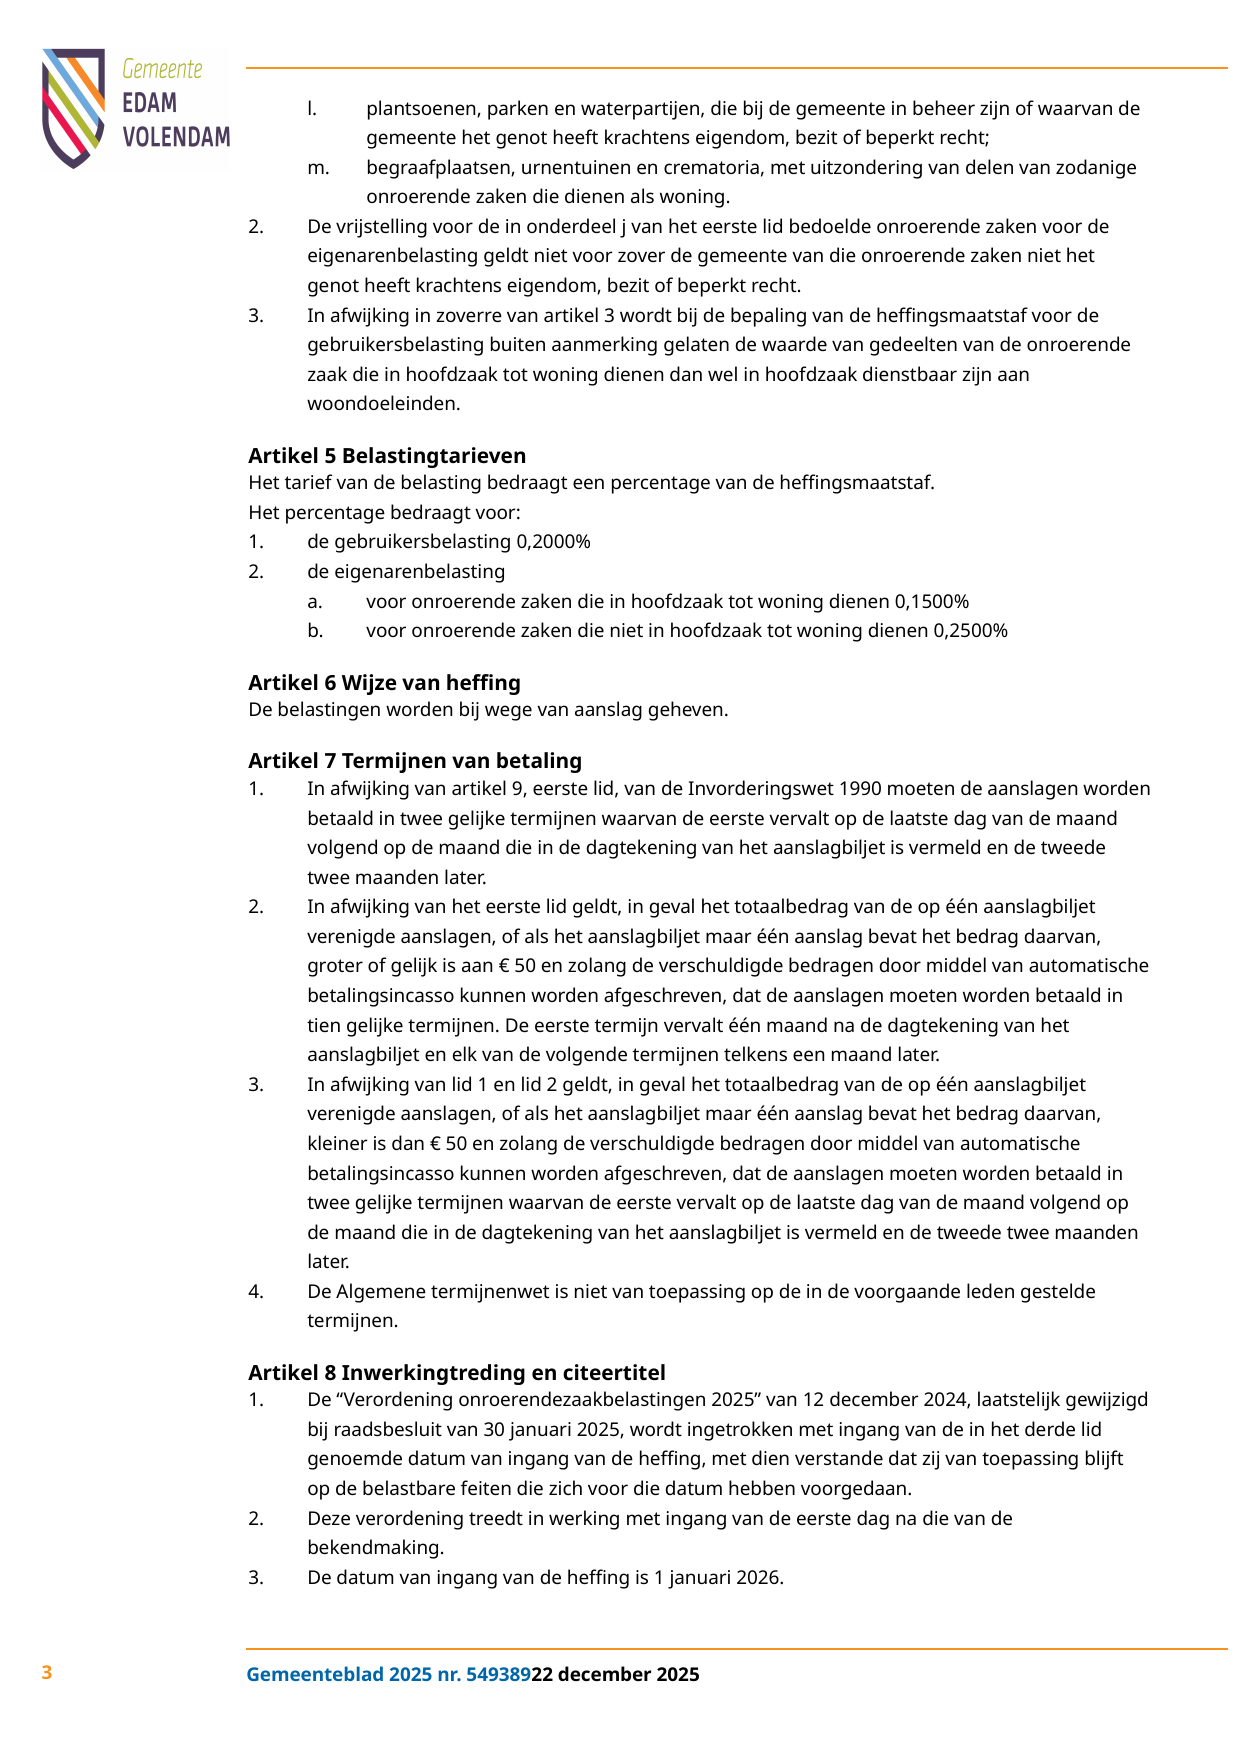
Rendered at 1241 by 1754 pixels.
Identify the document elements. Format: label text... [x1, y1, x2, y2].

list In afwijking van het eerste lid geldt, in geval het totaalbedrag van de op één aanslagbiljet verenigde aanslagen, of als het aanslagbiljet maar één aanslag bevat het bedrag daarvan, groter of gelijk is aan € 50 en zolang de verschuldigde bedragen door middel van automatische betalingsincasso kunnen worden afgeschreven, dat de aanslagen moeten worden betaald in tien gelijke termijnen. De eerste termijn vervalt één maand na de dagtekening van het aanslagbiljet en elk van de volgende termijnen telkens een maand later. [248, 893, 1152, 1067]
list voor onroerende zaken die in hoofdzaak tot woning dienen 0,1500% [307, 588, 1152, 613]
list In afwijking van lid 1 en lid 2 geldt, in geval het totaalbedrag van de op één aanslagbiljet verenigde aanslagen, of als het aanslagbiljet maar één aanslag bevat het bedrag daarvan, kleiner is dan € 50 en zolang de verschuldigde bedragen door middel van automatische betalingsincasso kunnen worden afgeschreven, dat de aanslagen moeten worden betaald in twee gelijke termijnen waarvan de eerste vervalt op de laatste dag van de maand volgend op de maand die in de dagtekening van het aanslagbiljet is vermeld en de tweede twee maanden later. [248, 1071, 1152, 1274]
list De “Verordening onroerendezaakbelastingen 2025” van 12 december 2024, laatstelijk gewijzigd bij raadsbesluit van 30 januari 2025, wordt ingetrokken met ingang van de in het derde lid genoemde datum van ingang van de heffing, met dien verstande dat zij van toepassing blijft op de belastbare feiten die zich voor die datum hebben voorgedaan. [248, 1386, 1152, 1501]
list In afwijking in zoverre van artikel 3 wordt bij de bepaling van de heffingsmaatstaf voor de gebruikersbelasting buiten aanmerking gelaten de waarde van gedeelten van de onroerende zaak die in hoofdzaak tot woning dienen dan wel in hoofdzaak dienstbaar zijn aan woondoeleinden. [248, 302, 1152, 416]
list de gebruikersbelasting 0,2000% [248, 529, 1152, 554]
text Artikel 8 Inwerkingtreding en citeertitel [248, 1358, 1152, 1386]
list De Algemene termijnenwet is niet van toepassing op de in de voorgaande leden gestelde termijnen. [248, 1278, 1152, 1333]
list De vrijstelling voor de in onderdeel j van het eerste lid bedoelde onroerende zaken voor de eigenarenbelasting geldt niet voor zover de gemeente van die onroerende zaken niet het genot heeft krachtens eigendom, bezit of beperkt recht. [248, 213, 1152, 298]
picture [41, 47, 231, 172]
text Het tarief van de belasting bedraagt een percentage van de heffingsmaatstaf. [248, 469, 1152, 495]
list de eigenarenbelasting [248, 558, 1152, 584]
list De datum van ingang van de heffing is 1 januari 2026. [248, 1564, 1152, 1590]
text Artikel 5 Belastingtarieven [248, 441, 1152, 469]
text Artikel 6 Wijze van heffing [248, 668, 1152, 696]
list Deze verordening treedt in werking met ingang van de eerste dag na die van de bekendmaking. [248, 1505, 1152, 1560]
text De belastingen worden bij wege van aanslag geheven. [248, 696, 1152, 722]
list begraafplaatsen, urnentuinen en crematoria, met uitzondering van delen van zodanige onroerende zaken die dienen als woning. [307, 154, 1152, 209]
list In afwijking van artikel 9, eerste lid, van de Invorderingswet 1990 moeten de aanslagen worden betaald in twee gelijke termijnen waarvan de eerste vervalt op de laatste dag van de maand volgend op de maand die in de dagtekening van het aanslagbiljet is vermeld en de tweede twee maanden later. [248, 775, 1152, 889]
text Artikel 7 Termijnen van betaling [248, 747, 1152, 775]
text Het percentage bedraagt voor: [248, 499, 1152, 525]
list plantsoenen, parken en waterpartijen, die bij de gemeente in beheer zijn of waarvan de gemeente het genot heeft krachtens eigendom, bezit of beperkt recht; [307, 95, 1152, 150]
list voor onroerende zaken die niet in hoofdzaak tot woning dienen 0,2500% [307, 617, 1152, 643]
